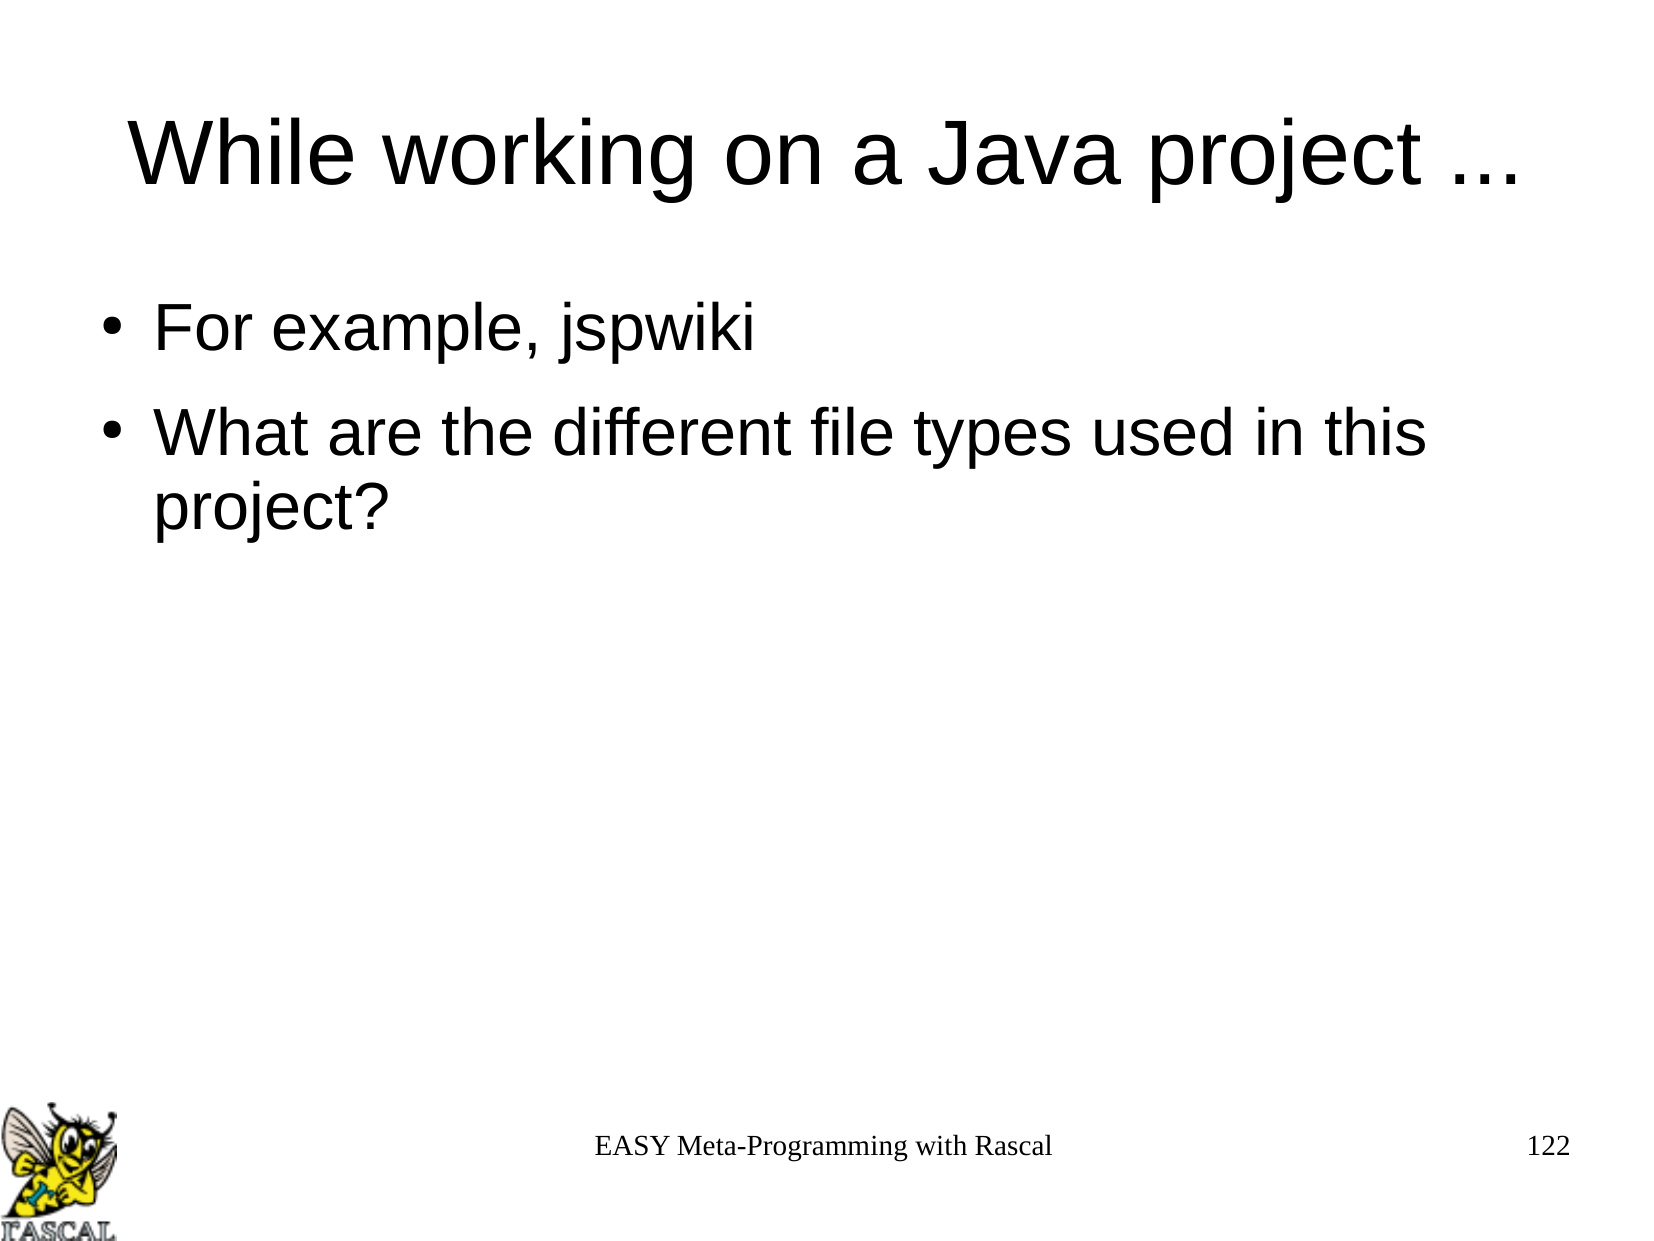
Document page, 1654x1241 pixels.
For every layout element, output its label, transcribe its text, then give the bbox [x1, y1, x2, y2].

list For example, jspwiki What are the different file types used in this project? [82, 290, 1571, 1109]
picture [0, 1102, 117, 1241]
title While working on a Java project ... [82, 49, 1571, 257]
